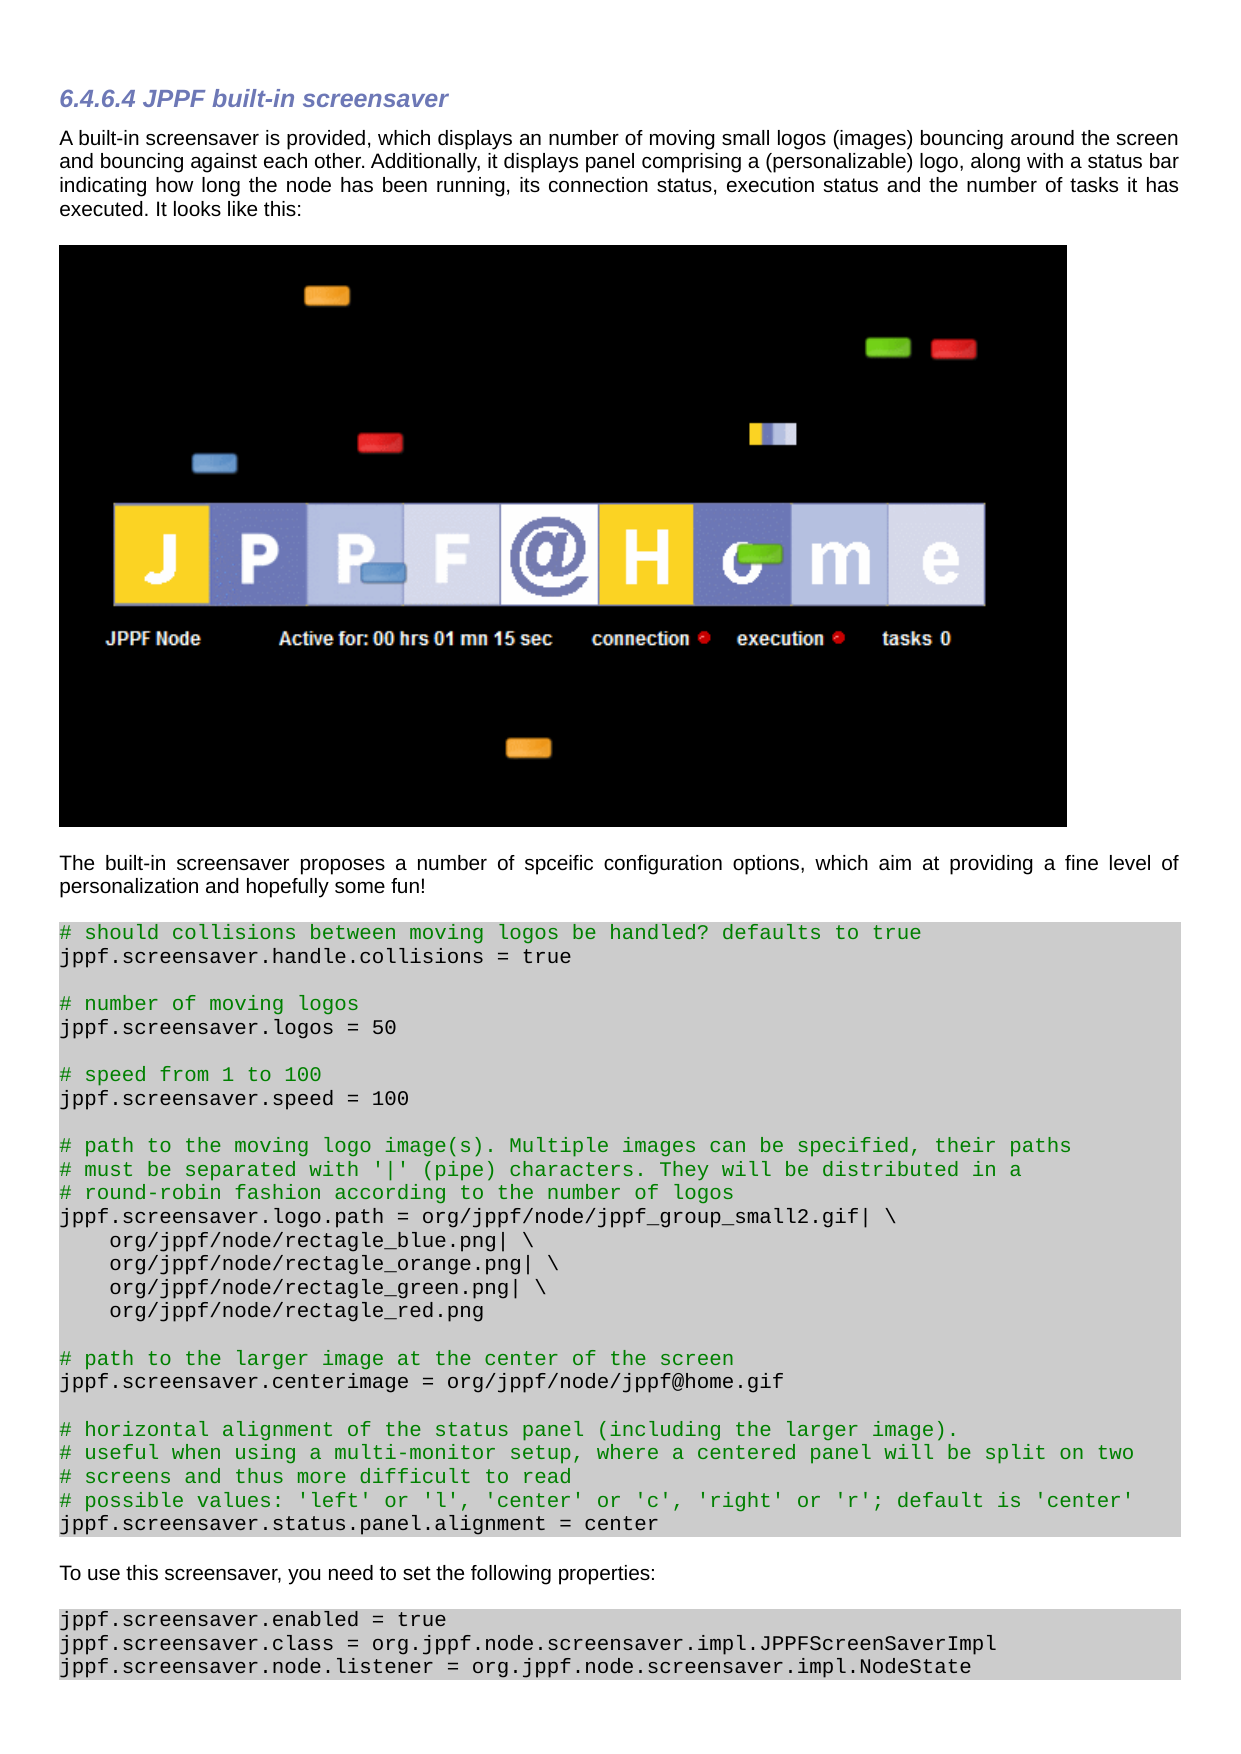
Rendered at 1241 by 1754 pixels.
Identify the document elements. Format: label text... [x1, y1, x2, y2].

text jppf.screensaver.logo.path = org/jppf/node/jppf_group_small2.gif| \ [59, 1206, 1181, 1229]
text jppf.screensaver.logos = 50 [59, 1017, 1181, 1040]
text jppf.screensaver.node.listener = org.jppf.node.screensaver.impl.NodeState [59, 1656, 1181, 1680]
text # possible values: 'left' or 'l', 'center' or 'c', 'right' or 'r'; default is 'center' [59, 1490, 1181, 1513]
subtitle JPPF built-in screensaver [59, 84, 1181, 113]
text # speed from 1 to 100 [59, 1064, 1181, 1088]
text org/jppf/node/rectagle_blue.png| \ [59, 1229, 1181, 1253]
text # horizontal alignment of the status panel (including the larger image). [59, 1419, 1181, 1442]
text jppf.screensaver.enabled = true [59, 1609, 1181, 1632]
text jppf.screensaver.handle.collisions = true [59, 946, 1181, 969]
text # useful when using a multi-monitor setup, where a centered panel will be split on two [59, 1442, 1181, 1466]
text org/jppf/node/rectagle_orange.png| \ [59, 1253, 1181, 1277]
text jppf.screensaver.class = org.jppf.node.screensaver.impl.JPPFScreenSaverImpl [59, 1632, 1181, 1656]
text jppf.screensaver.status.panel.alignment = center [59, 1513, 1181, 1537]
picture [59, 245, 1067, 827]
text # round-robin fashion according to the number of logos [59, 1182, 1181, 1206]
text jppf.screensaver.speed = 100 [59, 1088, 1181, 1111]
text # should collisions between moving logos be handled? defaults to true [59, 922, 1181, 946]
text To use this screensaver, you need to set the following properties: [59, 1561, 1181, 1585]
text A built-in screensaver is provided, which displays an number of moving small logos (images) bouncing around the screen and bouncing against each other. Additionally, it displays panel comprising a (personalizable) logo, along with a status bar indicating how long the node has been running, its connection status, execution status and the number of tasks it has executed. It looks like this: [59, 125, 1181, 221]
text jppf.screensaver.centerimage = org/jppf/node/jppf@home.gif [59, 1371, 1181, 1395]
text # screens and thus more difficult to read [59, 1466, 1181, 1490]
text # path to the moving logo image(s). Multiple images can be specified, their paths [59, 1135, 1181, 1159]
text The built-in screensaver proposes a number of spceific configuration options, which aim at providing a fine level of personalization and hopefully some fun! [59, 850, 1181, 898]
text org/jppf/node/rectagle_green.png| \ [59, 1277, 1181, 1301]
text # number of moving logos [59, 993, 1181, 1017]
text # must be separated with '|' (pipe) characters. They will be distributed in a [59, 1159, 1181, 1182]
text org/jppf/node/rectagle_red.png [59, 1301, 1181, 1324]
text # path to the larger image at the center of the screen [59, 1348, 1181, 1371]
